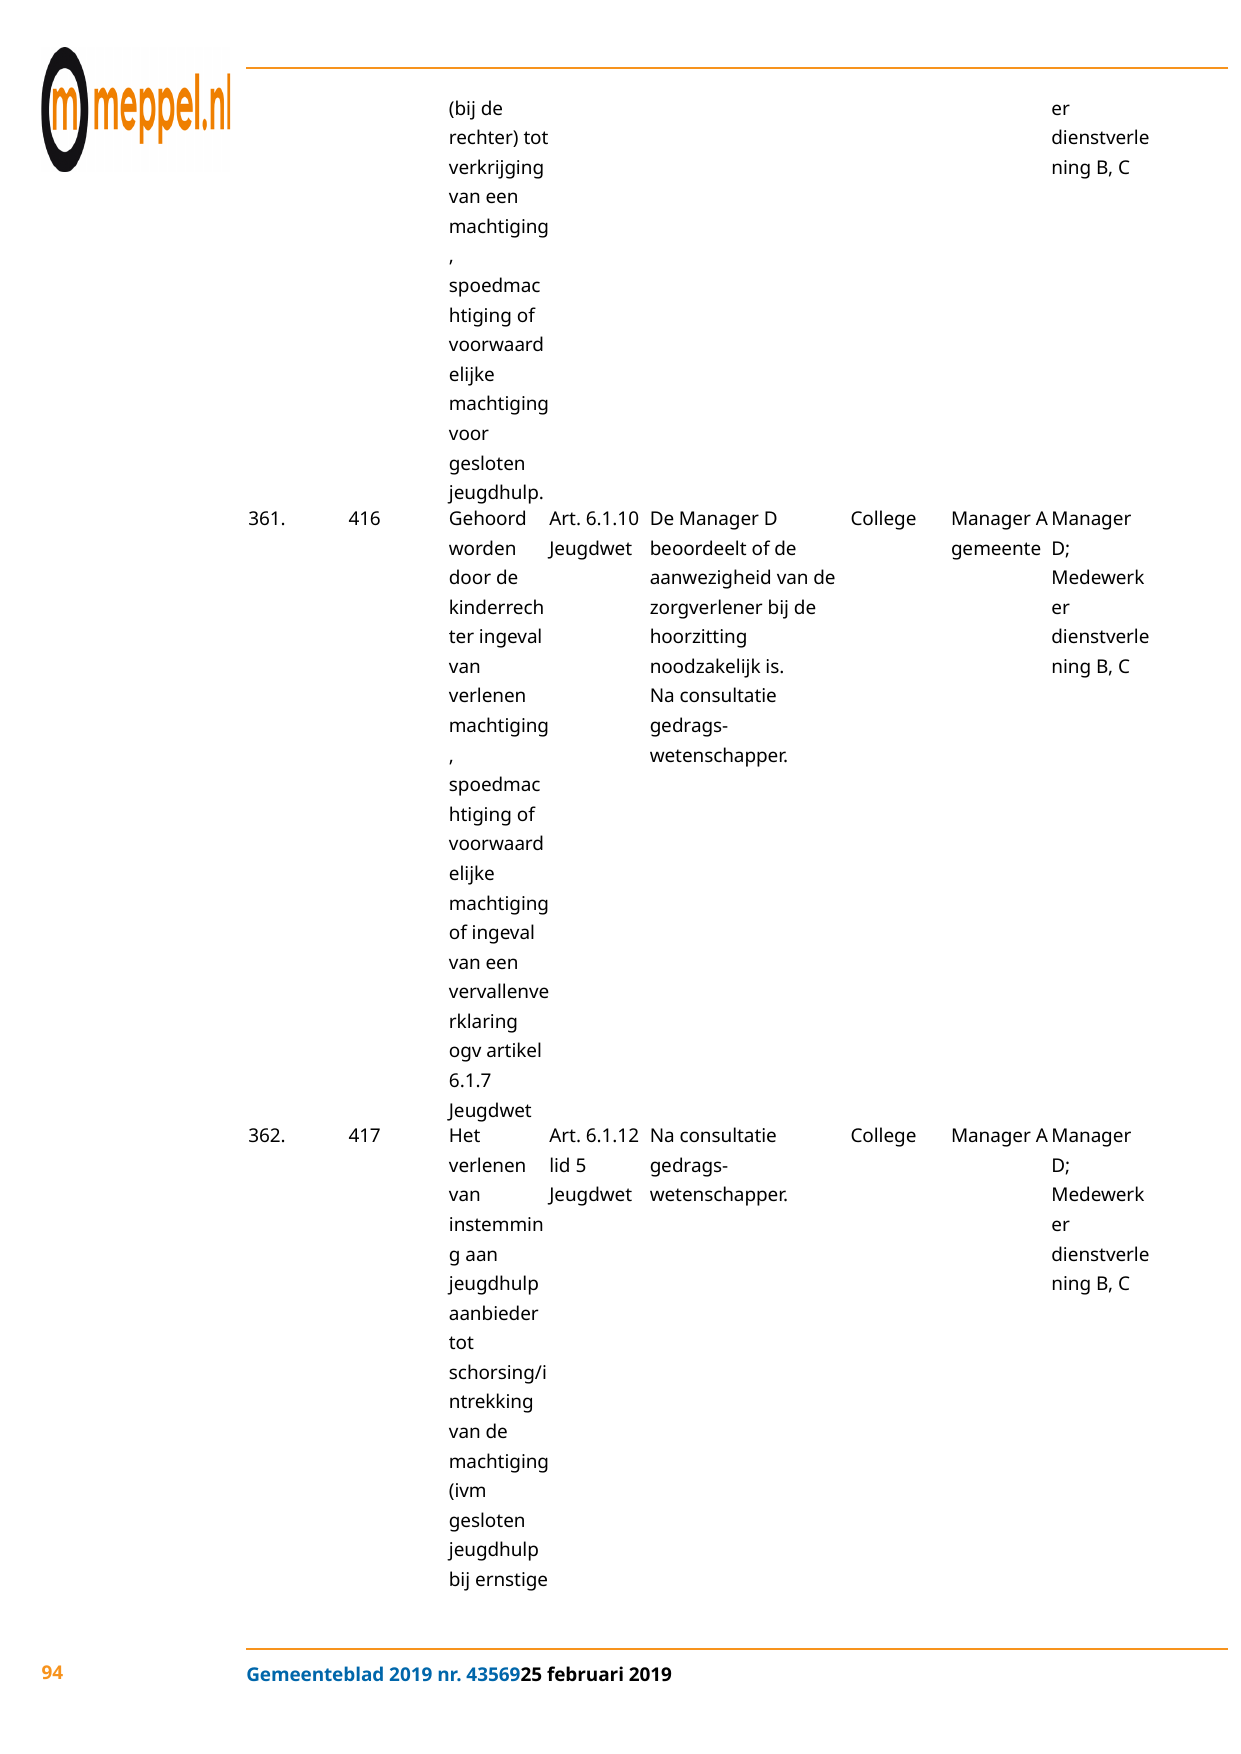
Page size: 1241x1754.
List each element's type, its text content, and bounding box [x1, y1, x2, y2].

table_cell er dienstverlening B, C [1051, 95, 1152, 505]
table_cell 361. [248, 505, 348, 1122]
picture [41, 47, 231, 172]
table_cell [650, 95, 850, 505]
table_cell De Manager D beoordeelt of de aanwezigheid van de zorgverlener bij de hoorzitting noodzakelijk is. Na consultatie gedrags-wetenschapper. [650, 505, 850, 1122]
table_cell Na consultatie gedrags-wetenschapper. [650, 1123, 850, 1592]
table_cell [850, 95, 951, 505]
table_cell 416 [348, 505, 449, 1122]
table_cell [951, 95, 1051, 505]
table_cell Manager A [951, 1123, 1051, 1592]
table_cell Manager D; Medewerker dienstverlening B, C [1051, 505, 1152, 1122]
table_cell [549, 95, 649, 505]
table_cell Het verlenen van instemming aan jeugdhulpaanbieder tot schorsing/intrekking van de machtiging (ivm gesloten jeugdhulp bij ernstige [449, 1123, 549, 1592]
table_cell Art. 6.1.10 Jeugdwet [549, 505, 649, 1122]
table_cell [348, 95, 449, 505]
table_cell 417 [348, 1123, 449, 1592]
table_cell College [850, 1123, 951, 1592]
table_cell Gehoord worden door de kinderrechter ingeval van verlenen machtiging, spoedmachtiging of voorwaardelijke machtiging of ingeval van een vervallenverklaring ogv artikel 6.1.7 Jeugdwet [449, 505, 549, 1122]
table_cell [248, 95, 348, 505]
table_cell Manager A gemeente [951, 505, 1051, 1122]
table_cell (bij de rechter) tot verkrijging van een machtiging, spoedmachtiging of voorwaardelijke machtiging voor gesloten jeugdhulp. [449, 95, 549, 505]
table_cell Manager D; Medewerker dienstverlening B, C [1051, 1123, 1152, 1592]
table_cell Art. 6.1.12 lid 5 Jeugdwet [549, 1123, 649, 1592]
table_cell College [850, 505, 951, 1122]
table_cell 362. [248, 1123, 348, 1592]
